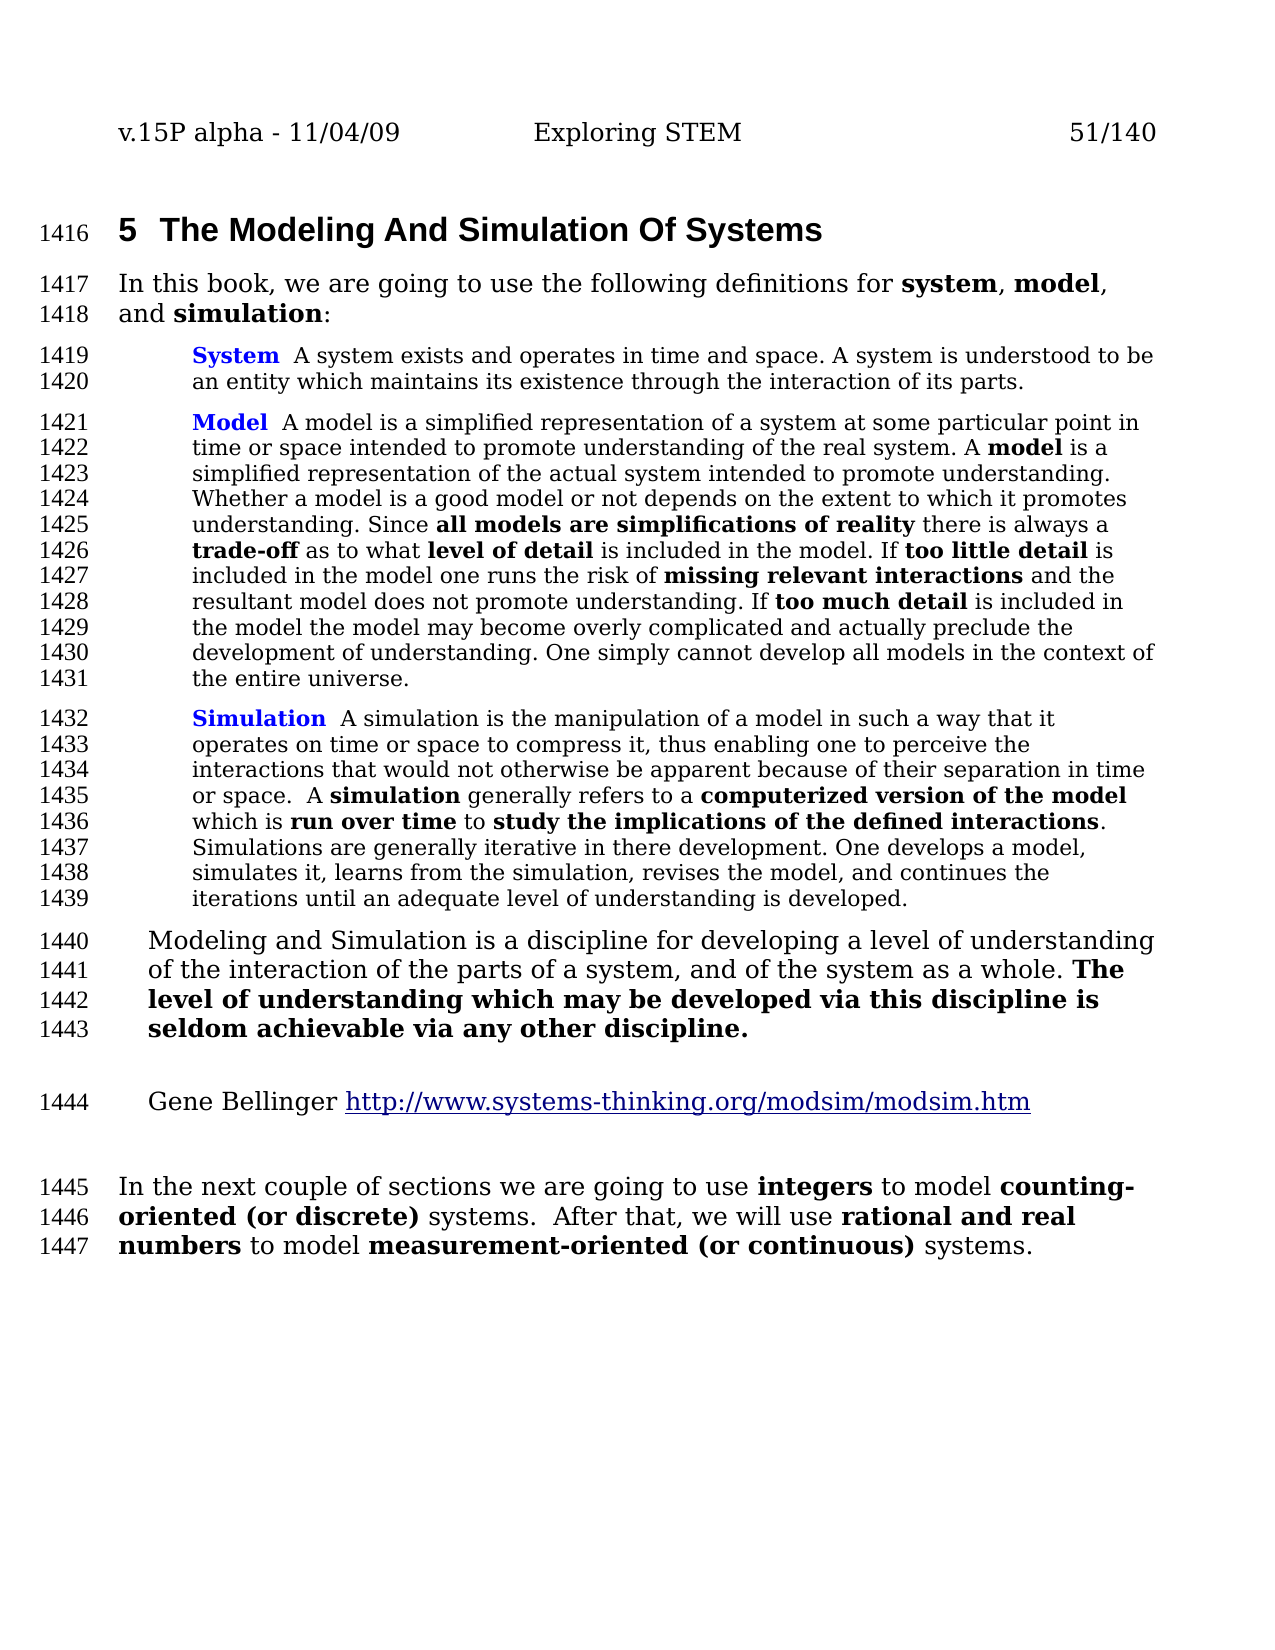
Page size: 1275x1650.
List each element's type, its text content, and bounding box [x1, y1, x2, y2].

subtitle The Modeling And Simulation Of Systems [118, 210, 1157, 248]
text Gene Bellinger http://www.systems-thinking.org/modsim/modsim.htm [148, 1088, 1157, 1117]
list Simulation A simulation is the manipulation of a model in such a way that it operates on time or space to compress it, thus enabling one to perceive the interactions that would not otherwise be apparent because of their separation in time or space. A simulation generally refers to a computerized version of the model which is run over time to study the implications of the defined interactions. Simulations are generally iterative in there development. One develops a model, simulates it, learns from the simulation, revises the model, and continues the iterations until an adequate level of understanding is developed. [162, 706, 1157, 911]
list Model A model is a simplified representation of a system at some particular point in time or space intended to promote understanding of the real system. A model is a simplified representation of the actual system intended to promote understanding. Whether a model is a good model or not depends on the extent to which it promotes understanding. Since all models are simplifications of reality there is always a trade-off as to what level of detail is included in the model. If too little detail is included in the model one runs the risk of missing relevant interactions and the resultant model does not promote understanding. If too much detail is included in the model the model may become overly complicated and actually preclude the development of understanding. One simply cannot develop all models in the context of the entire universe. [162, 409, 1157, 691]
text In the next couple of sections we are going to use integers to model counting-oriented (or discrete) systems. After that, we will use rational and real numbers to model measurement-oriented (or continuous) systems. [118, 1172, 1157, 1260]
text Modeling and Simulation is a discipline for developing a level of understanding of the interaction of the parts of a system, and of the system as a whole. The level of understanding which may be developed via this discipline is seldom achievable via any other discipline. [148, 926, 1157, 1073]
list System A system exists and operates in time and space. A system is understood to be an entity which maintains its existence through the interaction of its parts. [162, 343, 1157, 394]
text In this book, we are going to use the following definitions for system, model, and simulation: [118, 269, 1157, 328]
